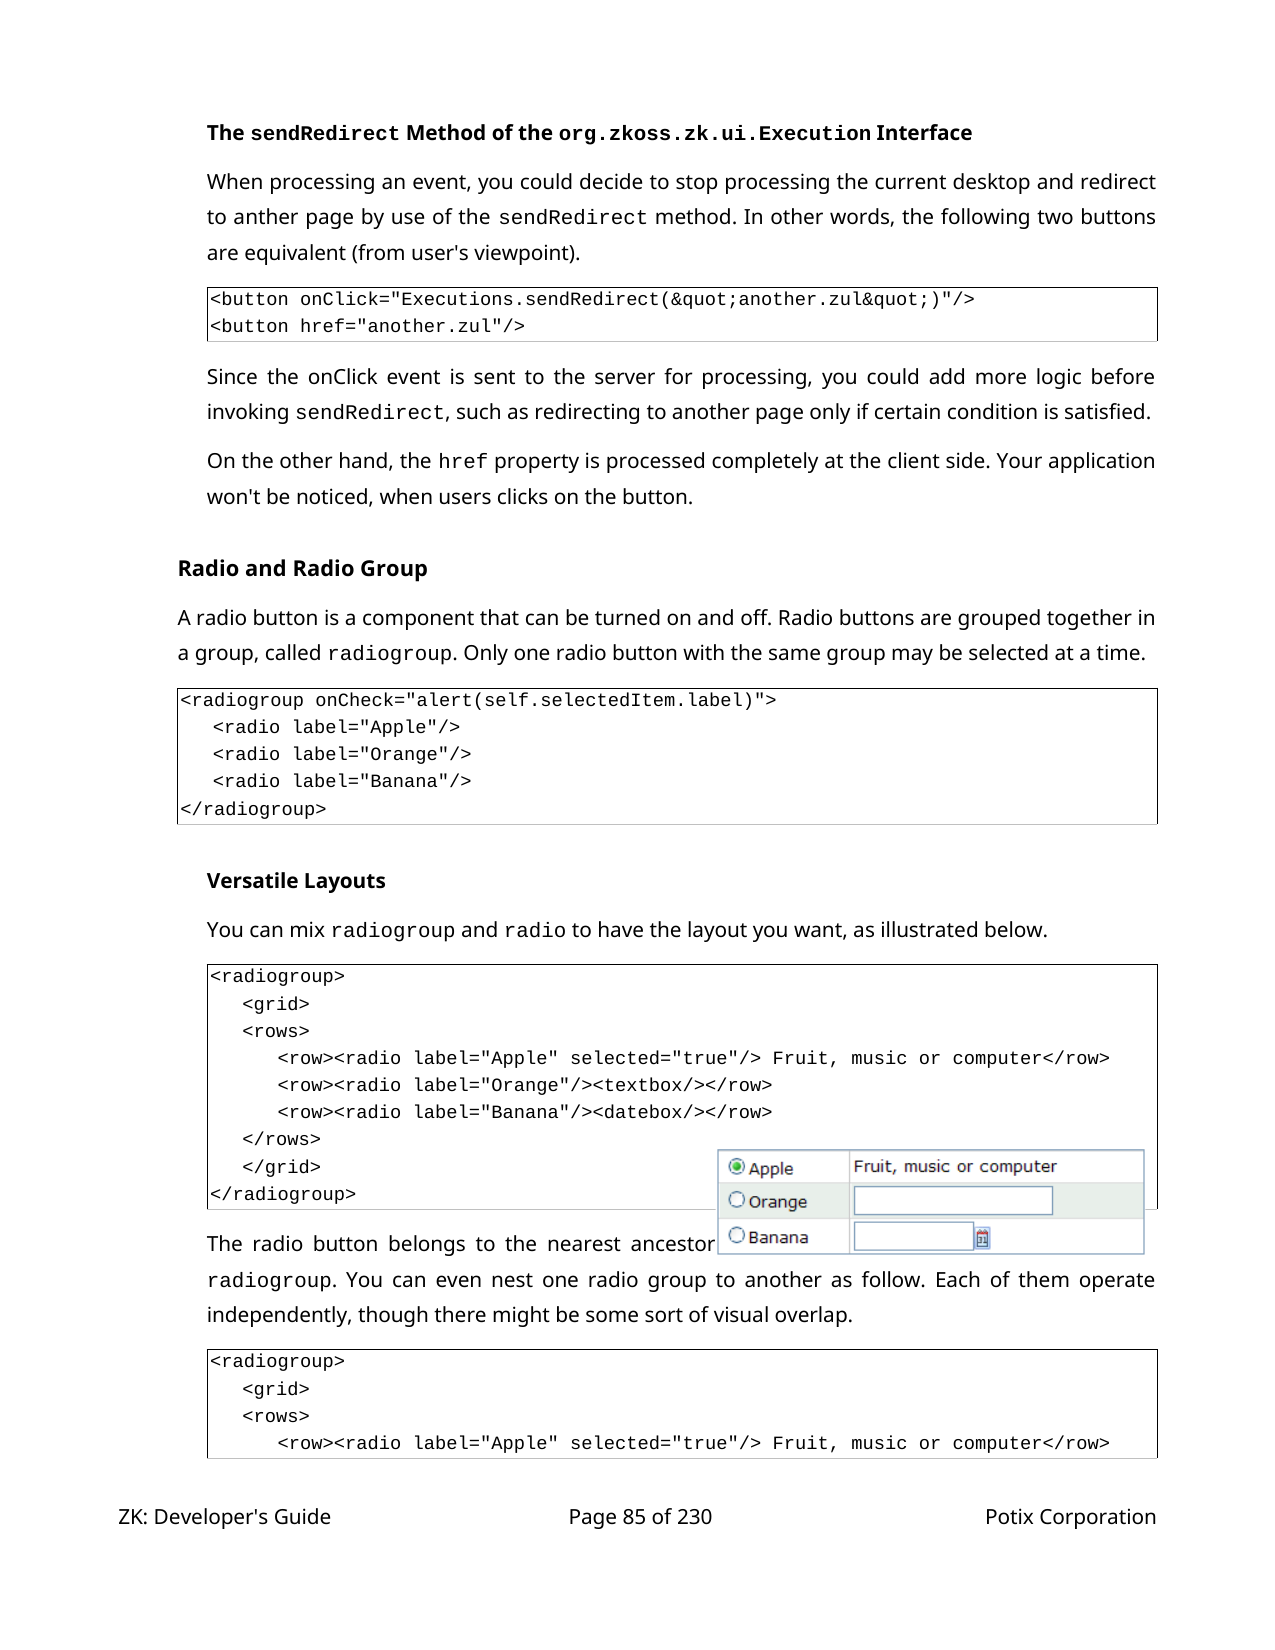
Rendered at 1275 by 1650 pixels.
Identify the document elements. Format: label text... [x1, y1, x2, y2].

text On the other hand, the href property is processed completely at the client side. Your application won't be noticed, when users clicks on the button. [207, 446, 1157, 510]
subtitle The sendRedirect Method of the org.zkoss.zk.ui.Execution Interface [207, 118, 1157, 147]
text <grid> [208, 991, 1157, 1016]
subtitle Radio and Radio Group [177, 553, 1157, 583]
text The radio button belongs to the nearest ancestor radiogroup. You can even nest one radio group to another as follow. Each of them operate independently, though there might be some sort of visual overlap. [207, 1229, 1157, 1328]
text </radiogroup> [208, 1182, 715, 1209]
text <rows> [208, 1403, 1157, 1428]
text <radiogroup> [208, 965, 1157, 988]
text <row><radio label="Banana"/><datebox/></row> [208, 1100, 1157, 1124]
text When processing an event, you could decide to stop processing the current desktop and redirect to anther page by use of the sendRedirect method. In other words, the following two buttons are equivalent (from user's viewpoint). [207, 167, 1157, 266]
text <row><radio label="Orange"/><textbox/></row> [208, 1073, 1157, 1097]
text <button href="another.zul"/> [208, 314, 1157, 341]
text [1146, 1154, 1157, 1179]
text <radio label="Apple"/> [178, 715, 1157, 739]
text A radio button is a component that can be turned on and off. Radio buttons are grouped together in a group, called radiogroup. Only one radio button with the same group may be selected at a time. [177, 603, 1157, 667]
text <radio label="Orange"/> [178, 742, 1157, 766]
text <radio label="Banana"/> [178, 769, 1157, 793]
text <row><radio label="Apple" selected="true"/> Fruit, music or computer</row> [208, 1431, 1157, 1458]
text <radiogroup onCheck="alert(self.selectedItem.label)"> [178, 689, 1157, 712]
text <grid> [208, 1376, 1157, 1401]
text <button onClick="Executions.sendRedirect(&quot;another.zul&quot;)"/> [208, 288, 1157, 311]
text </radiogroup> [178, 796, 1157, 824]
picture [715, 1148, 1146, 1256]
subtitle Versatile Layouts [207, 866, 1157, 894]
text Since the onClick event is sent to the server for processing, you could add more logic before invoking sendRedirect, such as redirecting to another page only if certain condition is satisfied. [207, 362, 1157, 426]
text [1146, 1182, 1157, 1209]
text </rows> [208, 1127, 1157, 1152]
text </grid> [208, 1154, 715, 1179]
text <radiogroup> [208, 1350, 1157, 1373]
text <row><radio label="Apple" selected="true"/> Fruit, music or computer</row> [208, 1046, 1157, 1070]
text <rows> [208, 1018, 1157, 1043]
text You can mix radiogroup and radio to have the layout you want, as illustrated below. [207, 915, 1157, 943]
